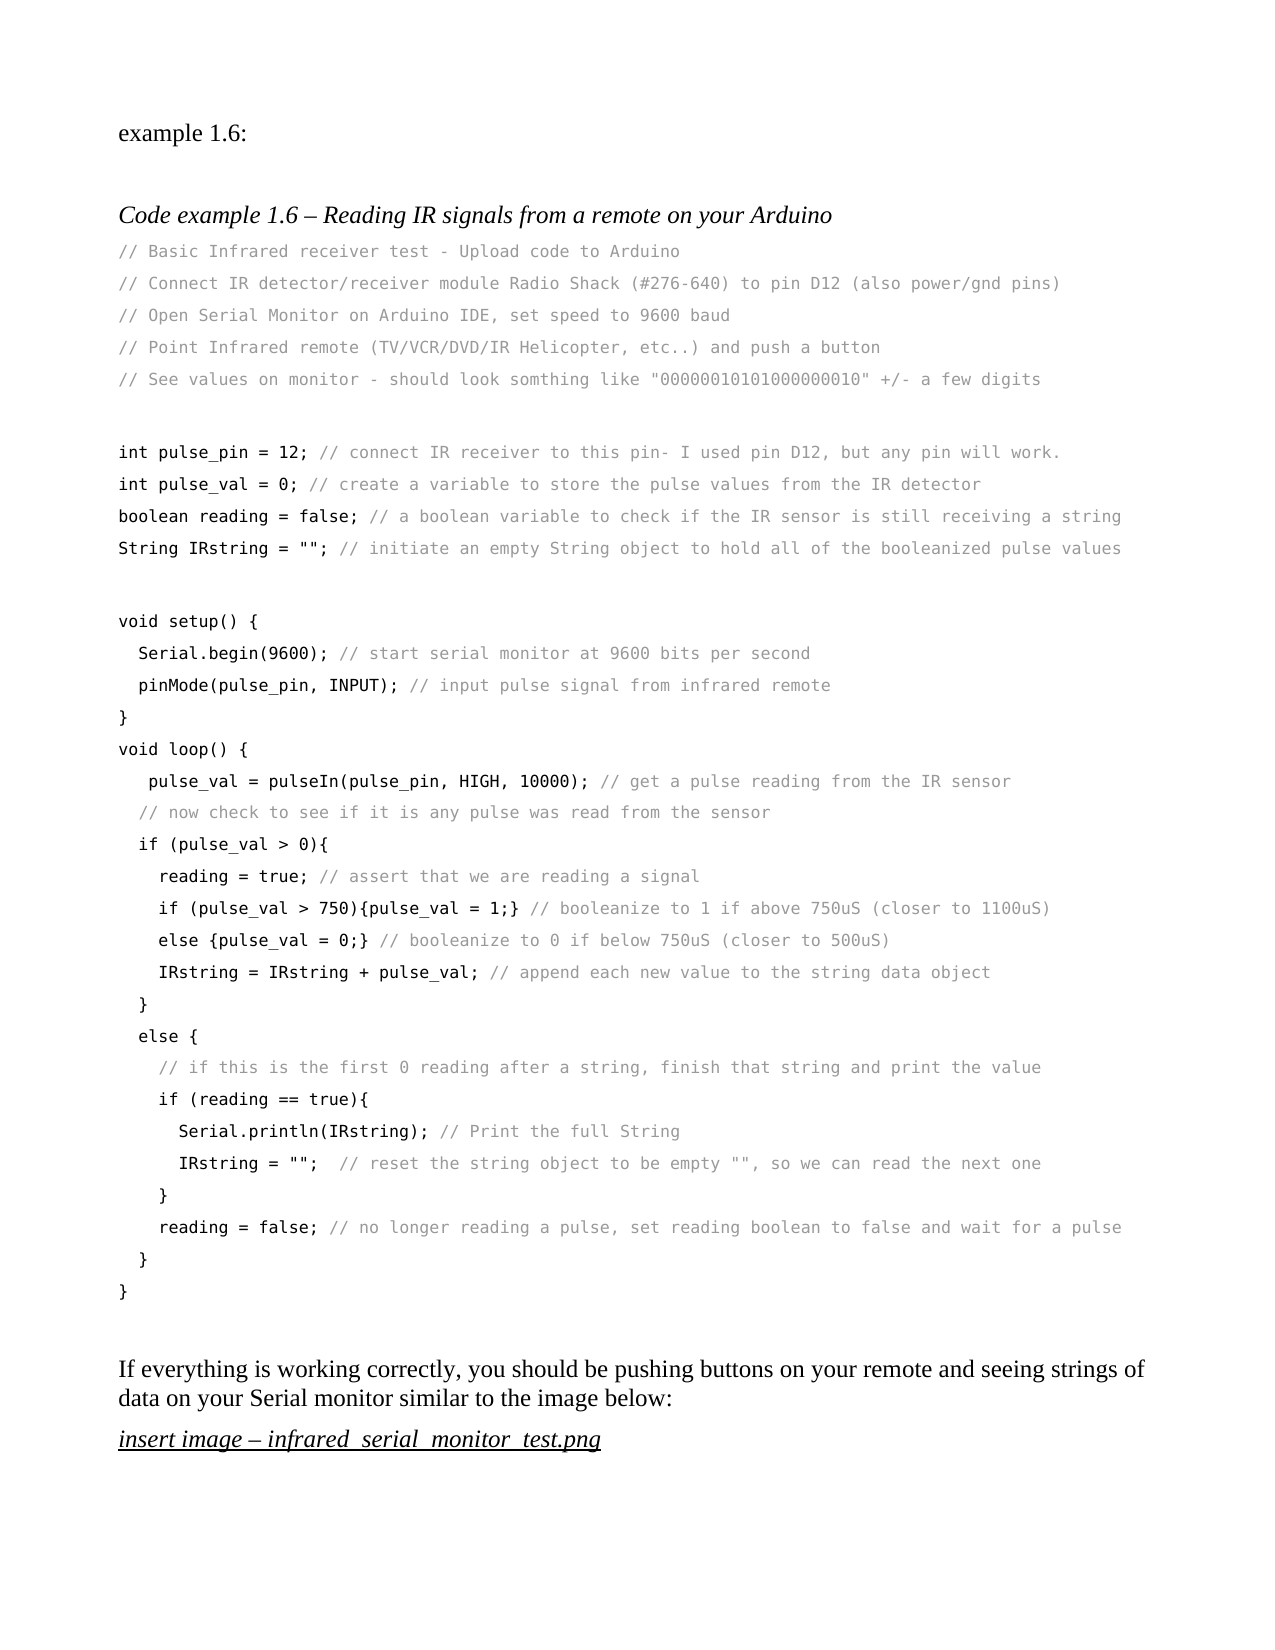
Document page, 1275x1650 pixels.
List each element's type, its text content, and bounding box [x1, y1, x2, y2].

text void setup() { [118, 612, 1157, 631]
text } [118, 708, 1157, 727]
text Code example 1.6 – Reading IR signals from a remote on your Arduino [118, 201, 1157, 229]
text // Open Serial Monitor on Arduino IDE, set speed to 9600 baud [118, 306, 1157, 325]
text IRstring = ""; // reset the string object to be empty "", so we can read the next one [118, 1154, 1157, 1173]
text Serial.println(IRstring); // Print the full String [118, 1122, 1157, 1141]
text pinMode(pulse_pin, INPUT); // input pulse signal from infrared remote [118, 676, 1157, 695]
text // now check to see if it is any pulse was read from the sensor [118, 803, 1157, 823]
text // Basic Infrared receiver test - Upload code to Arduino [118, 242, 1157, 261]
text } [118, 1186, 1157, 1205]
text // if this is the first 0 reading after a string, finish that string and print the value [118, 1058, 1157, 1078]
text // Connect IR detector/receiver module Radio Shack (#276-640) to pin D12 (also power/gnd pins) [118, 274, 1157, 293]
text String IRstring = ""; // initiate an empty String object to hold all of the booleanized pulse values [118, 538, 1157, 558]
text else {pulse_val = 0;} // booleanize to 0 if below 750uS (closer to 500uS) [118, 931, 1157, 950]
text If everything is working correctly, you should be pushing buttons on your remote and seeing strings of data on your Serial monitor similar to the image below: [118, 1354, 1157, 1412]
text insert image – infrared_serial_monitor_test.png [118, 1424, 1157, 1453]
text int pulse_val = 0; // create a variable to store the pulse values from the IR detector [118, 475, 1157, 494]
text } [118, 994, 1157, 1014]
text int pulse_pin = 12; // connect IR receiver to this pin- I used pin D12, but any pin will work. [118, 443, 1157, 462]
text reading = false; // no longer reading a pulse, set reading boolean to false and wait for a pulse [118, 1218, 1157, 1237]
text Serial.begin(9600); // start serial monitor at 9600 bits per second [118, 644, 1157, 663]
text else { [118, 1026, 1157, 1046]
text example 1.6: [118, 118, 1157, 147]
text pulse_val = pulseIn(pulse_pin, HIGH, 10000); // get a pulse reading from the IR sensor [118, 771, 1157, 791]
text // Point Infrared remote (TV/VCR/DVD/IR Helicopter, etc..) and push a button [118, 337, 1157, 357]
text } [118, 1281, 1157, 1301]
text boolean reading = false; // a boolean variable to check if the IR sensor is still receiving a string [118, 507, 1157, 526]
text void loop() { [118, 739, 1157, 759]
text } [118, 1249, 1157, 1269]
text if (pulse_val > 750){pulse_val = 1;} // booleanize to 1 if above 750uS (closer to 1100uS) [118, 899, 1157, 918]
text reading = true; // assert that we are reading a signal [118, 867, 1157, 886]
text if (pulse_val > 0){ [118, 835, 1157, 854]
text IRstring = IRstring + pulse_val; // append each new value to the string data object [118, 963, 1157, 982]
text if (reading == true){ [118, 1090, 1157, 1109]
text // See values on monitor - should look somthing like "00000010101000000010" +/- a few digits [118, 369, 1157, 389]
